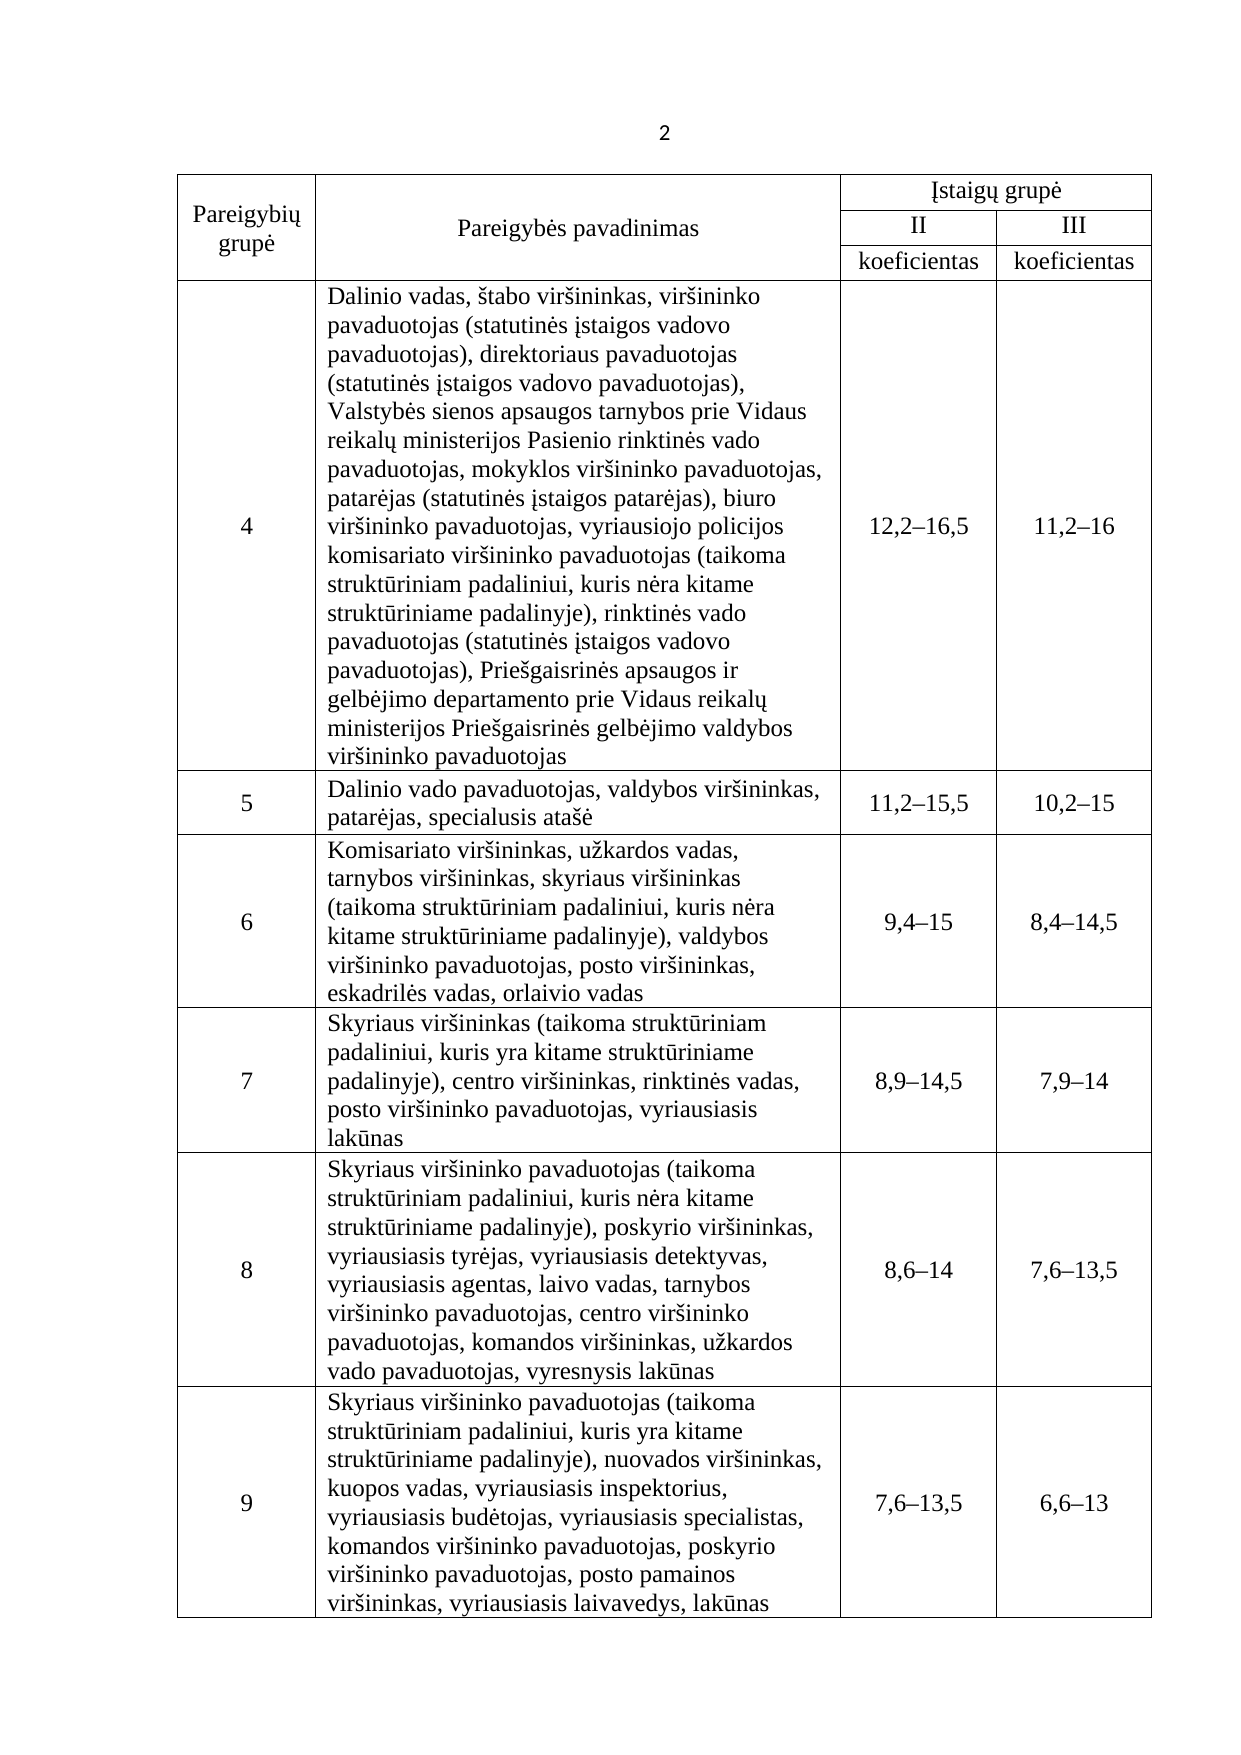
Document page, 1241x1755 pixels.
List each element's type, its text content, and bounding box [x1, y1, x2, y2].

table_cell 7,9–14 [997, 1008, 1151, 1152]
table_cell II [841, 211, 996, 245]
table_cell Komisariato viršininkas, užkardos vadas, tarnybos viršininkas, skyriaus viršininkas (taikoma struktūriniam padaliniui, kuris nėra kitame struktūriniame padalinyje), valdybos viršininko pavaduotojas, posto viršininkas, eskadrilės vadas, orlaivio vadas [316, 835, 840, 1007]
table_cell Skyriaus viršininko pavaduotojas (taikoma struktūriniam padaliniui, kuris yra kitame struktūriniame padalinyje), nuovados viršininkas, kuopos vadas, vyriausiasis inspektorius, vyriausiasis budėtojas, vyriausiasis specialistas, komandos viršininko pavaduotojas, poskyrio viršininko pavaduotojas, posto pamainos viršininkas, vyriausiasis laivavedys, lakūnas [316, 1387, 840, 1617]
table_cell 6 [178, 835, 315, 1007]
table_cell 4 [178, 281, 315, 770]
table_cell 11,2–15,5 [841, 771, 996, 834]
table_cell koeficientas [997, 246, 1151, 280]
table_header Pareigybių grupė [178, 175, 315, 280]
table_cell 8,6–14 [841, 1153, 996, 1386]
table_cell Skyriaus viršininkas (taikoma struktūriniam padaliniui, kuris yra kitame struktūriniame padalinyje), centro viršininkas, rinktinės vadas, posto viršininko pavaduotojas, vyriausiasis lakūnas [316, 1008, 840, 1152]
table_cell 9 [178, 1387, 315, 1617]
table_cell 8,9–14,5 [841, 1008, 996, 1152]
table_cell koeficientas [841, 246, 996, 280]
table_cell Dalinio vado pavaduotojas, valdybos viršininkas, patarėjas, specialusis atašė [316, 771, 840, 834]
table_cell 12,2–16,5 [841, 281, 996, 770]
table_cell 11,2–16 [997, 281, 1151, 770]
table_cell 10,2–15 [997, 771, 1151, 834]
table_cell 5 [178, 771, 315, 834]
table_cell 7,6–13,5 [997, 1153, 1151, 1386]
table_cell 8,4–14,5 [997, 835, 1151, 1007]
table_cell 6,6–13 [997, 1387, 1151, 1617]
table_header Įstaigų grupė [841, 175, 1151, 209]
table_cell Skyriaus viršininko pavaduotojas (taikoma struktūriniam padaliniui, kuris nėra kitame struktūriniame padalinyje), poskyrio viršininkas, vyriausiasis tyrėjas, vyriausiasis detektyvas, vyriausiasis agentas, laivo vadas, tarnybos viršininko pavaduotojas, centro viršininko pavaduotojas, komandos viršininkas, užkardos vado pavaduotojas, vyresnysis lakūnas [316, 1153, 840, 1386]
table_cell 9,4–15 [841, 835, 996, 1007]
table_cell 8 [178, 1153, 315, 1386]
table_cell III [997, 211, 1151, 245]
table_cell 7 [178, 1008, 315, 1152]
table_cell 7,6–13,5 [841, 1387, 996, 1617]
table_cell Dalinio vadas, štabo viršininkas, viršininko pavaduotojas (statutinės įstaigos vadovo pavaduotojas), direktoriaus pavaduotojas (statutinės įstaigos vadovo pavaduotojas), Valstybės sienos apsaugos tarnybos prie Vidaus reikalų ministerijos Pasienio rinktinės vado pavaduotojas, mokyklos viršininko pavaduotojas, patarėjas (statutinės įstaigos patarėjas), biuro viršininko pavaduotojas, vyriausiojo policijos komisariato viršininko pavaduotojas (taikoma struktūriniam padaliniui, kuris nėra kitame struktūriniame padalinyje), rinktinės vado pavaduotojas (statutinės įstaigos vadovo pavaduotojas), Priešgaisrinės apsaugos ir gelbėjimo departamento prie Vidaus reikalų ministerijos Priešgaisrinės gelbėjimo valdybos viršininko pavaduotojas [316, 281, 840, 770]
table_header Pareigybės pavadinimas [316, 175, 840, 280]
